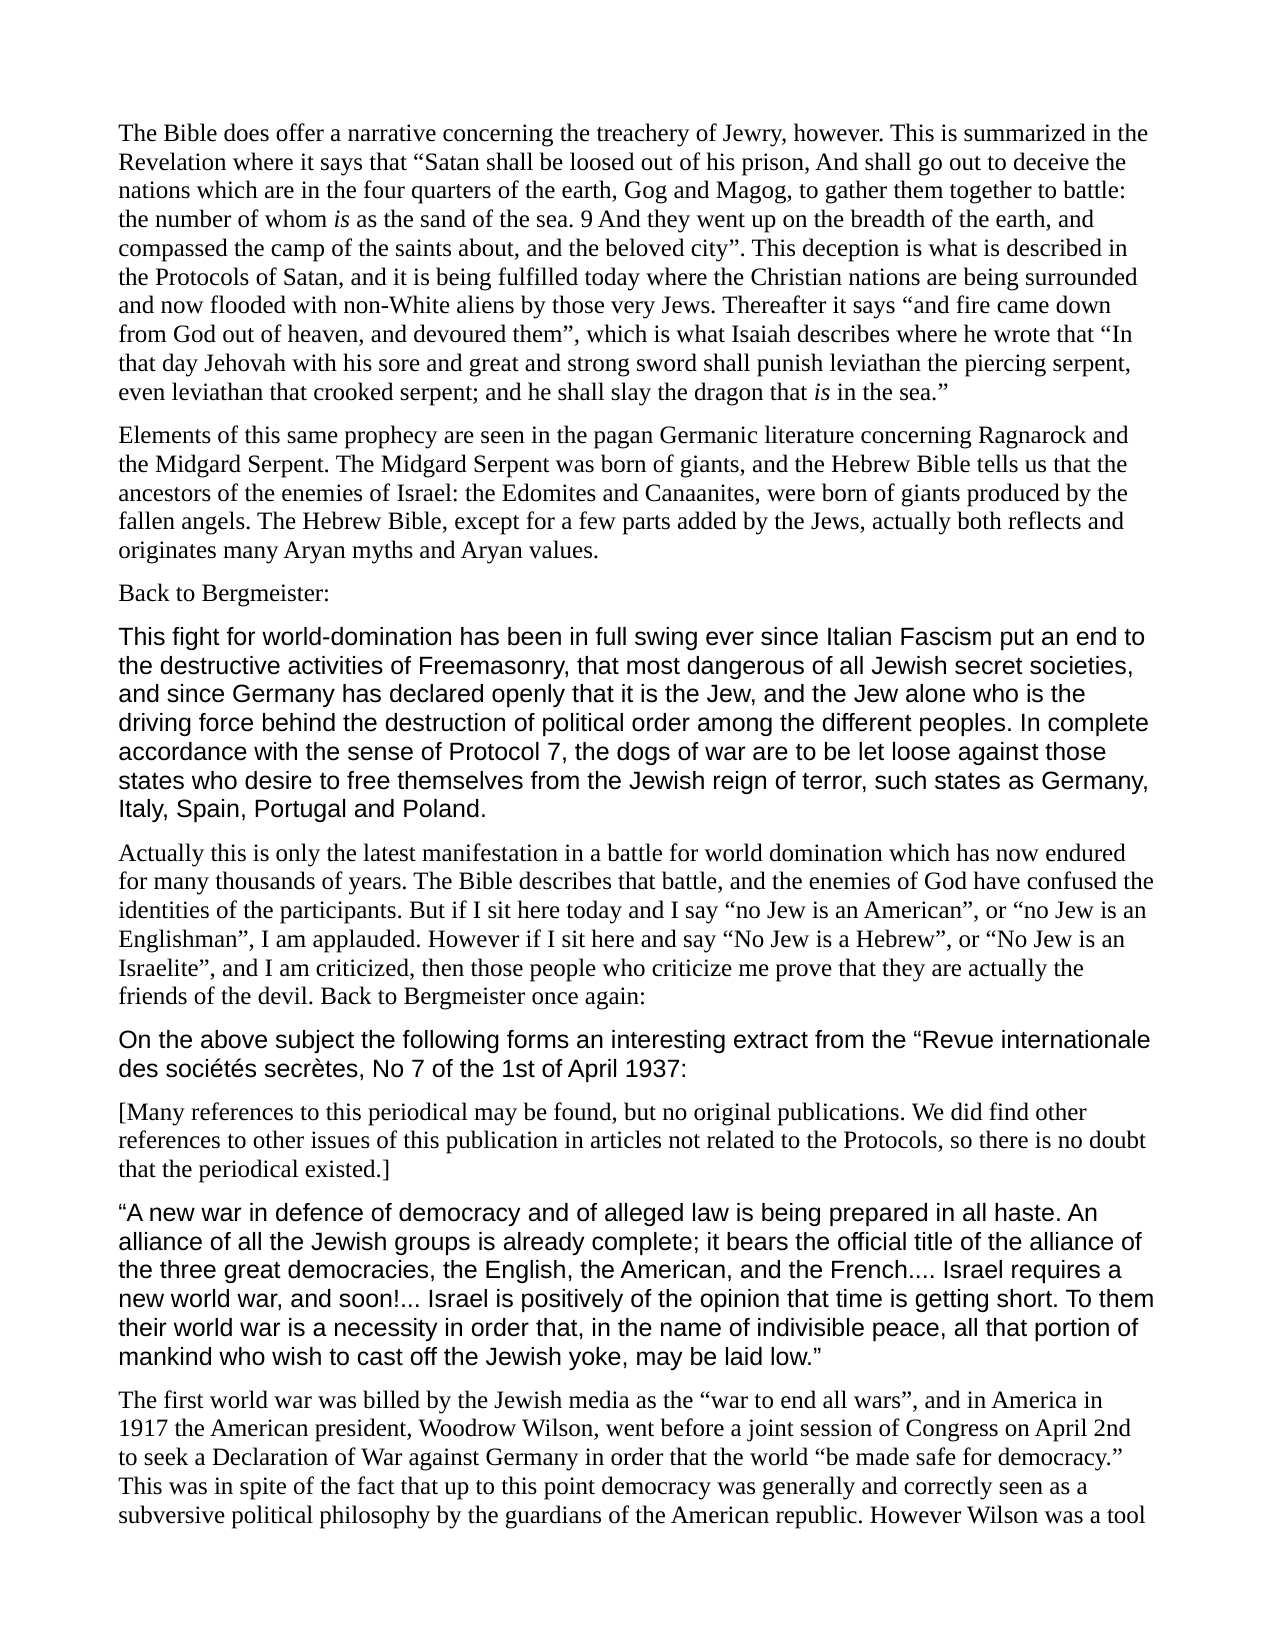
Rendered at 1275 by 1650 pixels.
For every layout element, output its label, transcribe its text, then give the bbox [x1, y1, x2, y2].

text Elements of this same prophecy are seen in the pagan Germanic literature concerning Ragnarock and the Midgard Serpent. The Midgard Serpent was born of giants, and the Hebrew Bible tells us that the ancestors of the enemies of Israel: the Edomites and Canaanites, were born of giants produced by the fallen angels. The Hebrew Bible, except for a few parts added by the Jews, actually both reflects and originates many Aryan myths and Aryan values. [118, 420, 1157, 564]
text [Many references to this periodical may be found, but no original publications. We did find other references to other issues of this publication in articles not related to the Protocols, so there is no doubt that the periodical existed.] [118, 1097, 1157, 1183]
text The Bible does offer a narrative concerning the treachery of Jewry, however. This is summarized in the Revelation where it says that “Satan shall be loosed out of his prison, And shall go out to deceive the nations which are in the four quarters of the earth, Gog and Magog, to gather them together to battle: the number of whom is as the sand of the sea. 9 And they went up on the breadth of the earth, and compassed the camp of the saints about, and the beloved city”. This deception is what is described in the Protocols of Satan, and it is being fulfilled today where the Christian nations are being surrounded and now flooded with non-White aliens by those very Jews. Thereafter it says “and fire came down from God out of heaven, and devoured them”, which is what Isaiah describes where he wrote that “In that day Jehovah with his sore and great and strong sword shall punish leviathan the piercing serpent, even leviathan that crooked serpent; and he shall slay the dragon that is in the sea.” [118, 118, 1157, 406]
text The first world war was billed by the Jewish media as the “war to end all wars”, and in America in 1917 the American president, Woodrow Wilson, went before a joint session of Congress on April 2nd to seek a Declaration of War against Germany in order that the world “be made safe for democracy.” This was in spite of the fact that up to this point democracy was generally and correctly seen as a subversive political philosophy by the guardians of the American republic. However Wilson was a tool [118, 1385, 1157, 1528]
text On the above subject the following forms an interesting extract from the “Revue internationale des sociétés secrètes, No 7 of the 1st of April 1937: [118, 1025, 1157, 1082]
text This fight for world-domination has been in full swing ever since Italian Fascism put an end to the destructive activities of Freemasonry, that most dangerous of all Jewish secret societies, and since Germany has declared openly that it is the Jew, and the Jew alone who is the driving force behind the destruction of political order among the different peoples. In complete accordance with the sense of Protocol 7, the dogs of war are to be let loose against those states who desire to free themselves from the Jewish reign of terror, such states as Germany, Italy, Spain, Portugal and Poland. [118, 622, 1157, 823]
text Actually this is only the latest manifestation in a battle for world domination which has now endured for many thousands of years. The Bible describes that battle, and the enemies of God have confused the identities of the participants. But if I sit here today and I say “no Jew is an American”, or “no Jew is an Englishman”, I am applauded. However if I sit here and say “No Jew is a Hebrew”, or “No Jew is an Israelite”, and I am criticized, then those people who criticize me prove that they are actually the friends of the devil. Back to Bergmeister once again: [118, 838, 1157, 1010]
text Back to Bergmeister: [118, 578, 1157, 607]
text “A new war in defence of democracy and of alleged law is being prepared in all haste. An alliance of all the Jewish groups is already complete; it bears the official title of the alliance of the three great democracies, the English, the American, and the French.... Israel requires a new world war, and soon!... Israel is positively of the opinion that time is getting short. To them their world war is a necessity in order that, in the name of indivisible peace, all that portion of mankind who wish to cast off the Jewish yoke, may be laid low.” [118, 1198, 1157, 1370]
